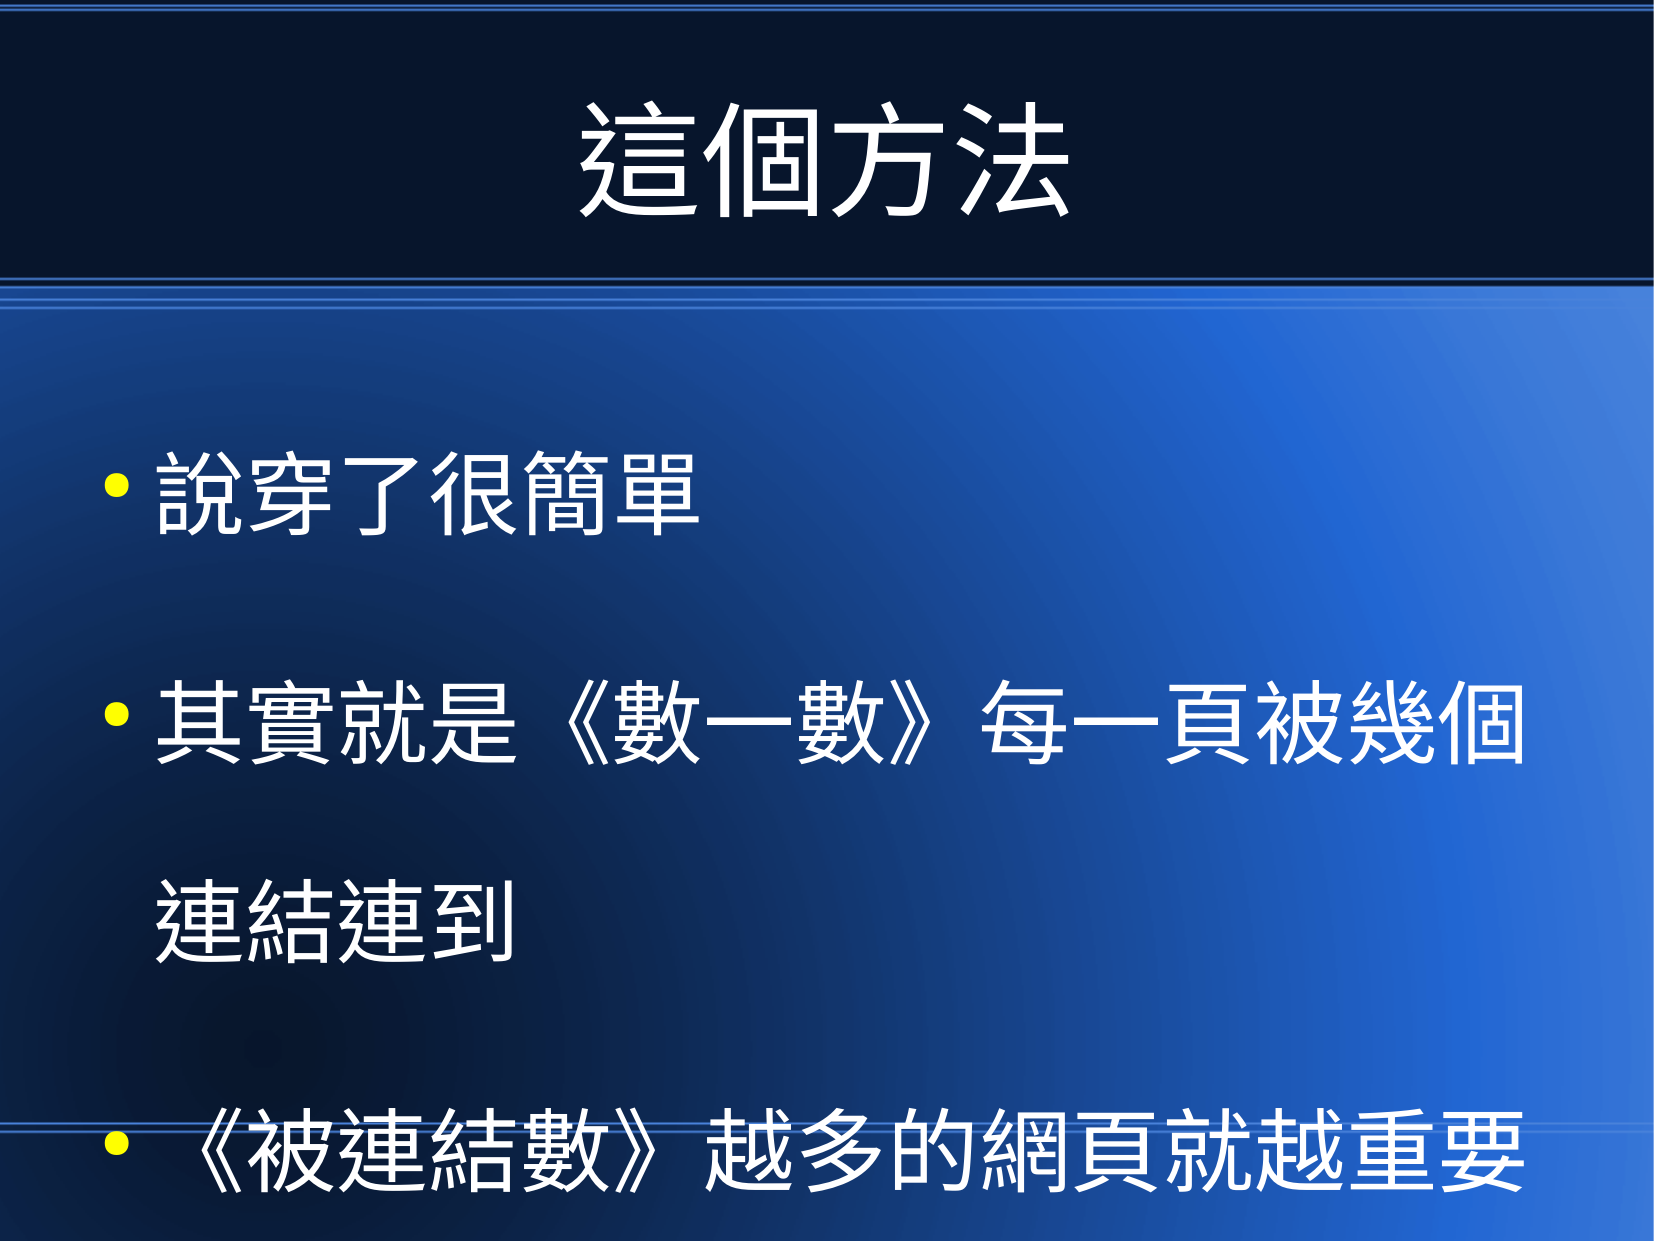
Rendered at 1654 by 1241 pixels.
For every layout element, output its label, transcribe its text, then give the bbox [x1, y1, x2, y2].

picture [0, 0, 1654, 1241]
title 這個方法 [82, 49, 1571, 257]
list 說穿了很簡單 其實就是《數一數》每一頁被幾個連結連到 《被連結數》越多的網頁就越重要 [82, 355, 1571, 1241]
